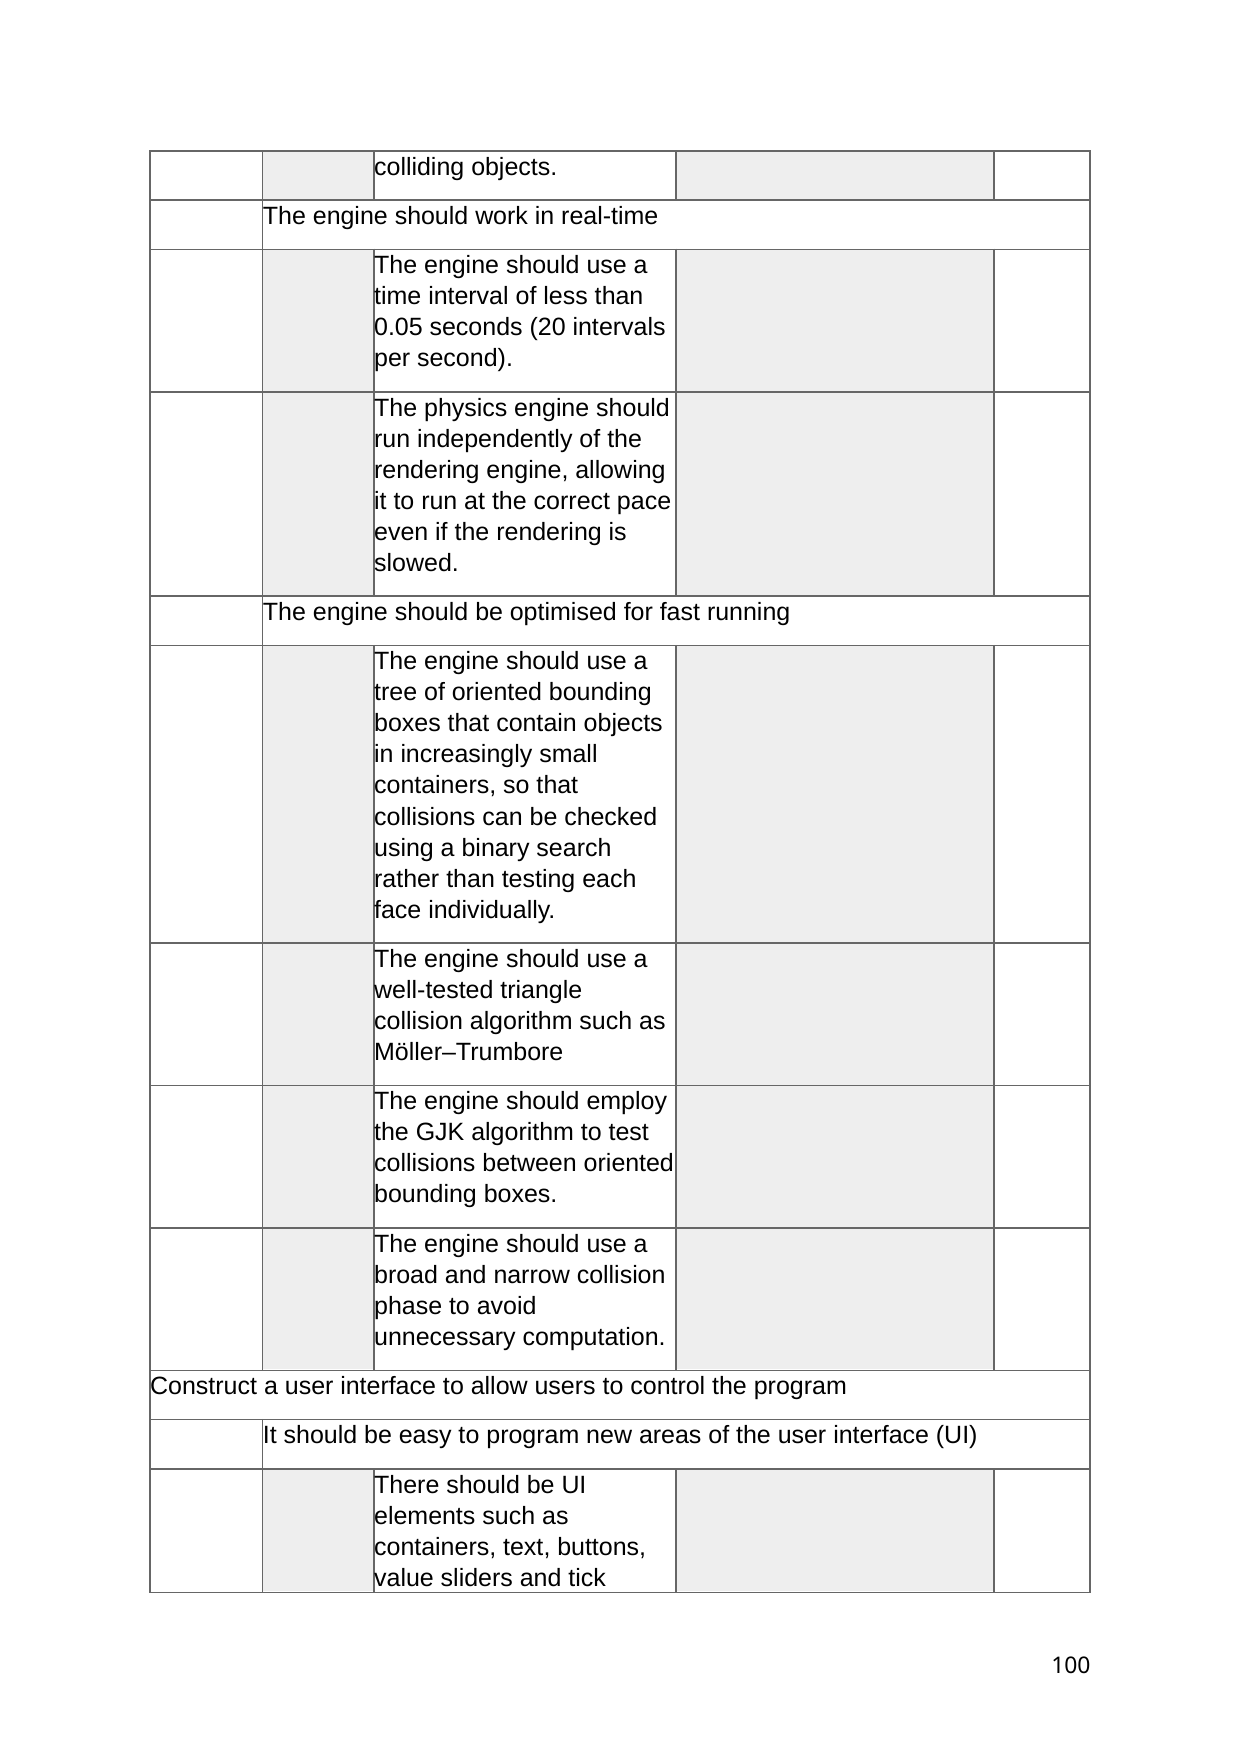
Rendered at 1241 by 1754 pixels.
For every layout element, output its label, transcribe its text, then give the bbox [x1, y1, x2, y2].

table_cell Construct a user interface to allow users to control the program [151, 1371, 1089, 1419]
table_cell [263, 1229, 373, 1369]
table_cell [151, 1420, 262, 1468]
table_cell [995, 393, 1089, 595]
table_cell colliding objects. [375, 152, 675, 199]
table_cell The engine should use a well-tested triangle collision algorithm such as Möller–Trumbore [375, 944, 675, 1085]
table_cell [677, 1470, 993, 1591]
table_cell [995, 944, 1089, 1085]
table_cell [151, 1470, 262, 1591]
table_cell The engine should employ the GJK algorithm to test collisions between oriented bounding boxes. [375, 1086, 675, 1227]
table_cell [995, 1229, 1089, 1369]
table_cell [263, 1470, 373, 1591]
table_cell [151, 393, 262, 595]
table_cell [151, 250, 262, 391]
table_cell [995, 250, 1089, 391]
table_cell [677, 250, 993, 391]
table_cell [677, 1086, 993, 1227]
table_cell The engine should use a time interval of less than 0.05 seconds (20 intervals per second). [375, 250, 675, 391]
table_cell [151, 944, 262, 1085]
table_cell [151, 597, 262, 645]
table_cell [677, 646, 993, 942]
table_cell [677, 393, 993, 595]
table_cell [995, 1470, 1089, 1591]
table_cell [263, 646, 373, 942]
table_cell [995, 1086, 1089, 1227]
table_cell [263, 393, 373, 595]
table_cell [677, 1229, 993, 1369]
table_cell The engine should use a broad and narrow collision phase to avoid unnecessary computation. [375, 1229, 675, 1369]
table_cell [677, 944, 993, 1085]
table_cell [263, 1086, 373, 1227]
table_cell [151, 1086, 262, 1227]
table_cell [263, 152, 373, 199]
table_cell [263, 250, 373, 391]
table_cell [677, 152, 993, 199]
table_cell [151, 201, 262, 248]
table_cell The physics engine should run independently of the rendering engine, allowing it to run at the correct pace even if the rendering is slowed. [375, 393, 675, 595]
table_cell [151, 152, 262, 199]
table_cell It should be easy to program new areas of the user interface (UI) [263, 1420, 1089, 1468]
table_cell [263, 944, 373, 1085]
table_cell [151, 646, 262, 942]
table_cell [151, 1229, 262, 1369]
table_cell The engine should work in real-time [263, 201, 1089, 248]
table_cell The engine should be optimised for fast running [263, 597, 1089, 645]
table_cell There should be UI elements such as containers, text, buttons, value sliders and tick [375, 1470, 675, 1591]
table_cell The engine should use a tree of oriented bounding boxes that contain objects in increasingly small containers, so that collisions can be checked using a binary search rather than testing each face individually. [375, 646, 675, 942]
table_cell [995, 646, 1089, 942]
table_cell [995, 152, 1089, 199]
